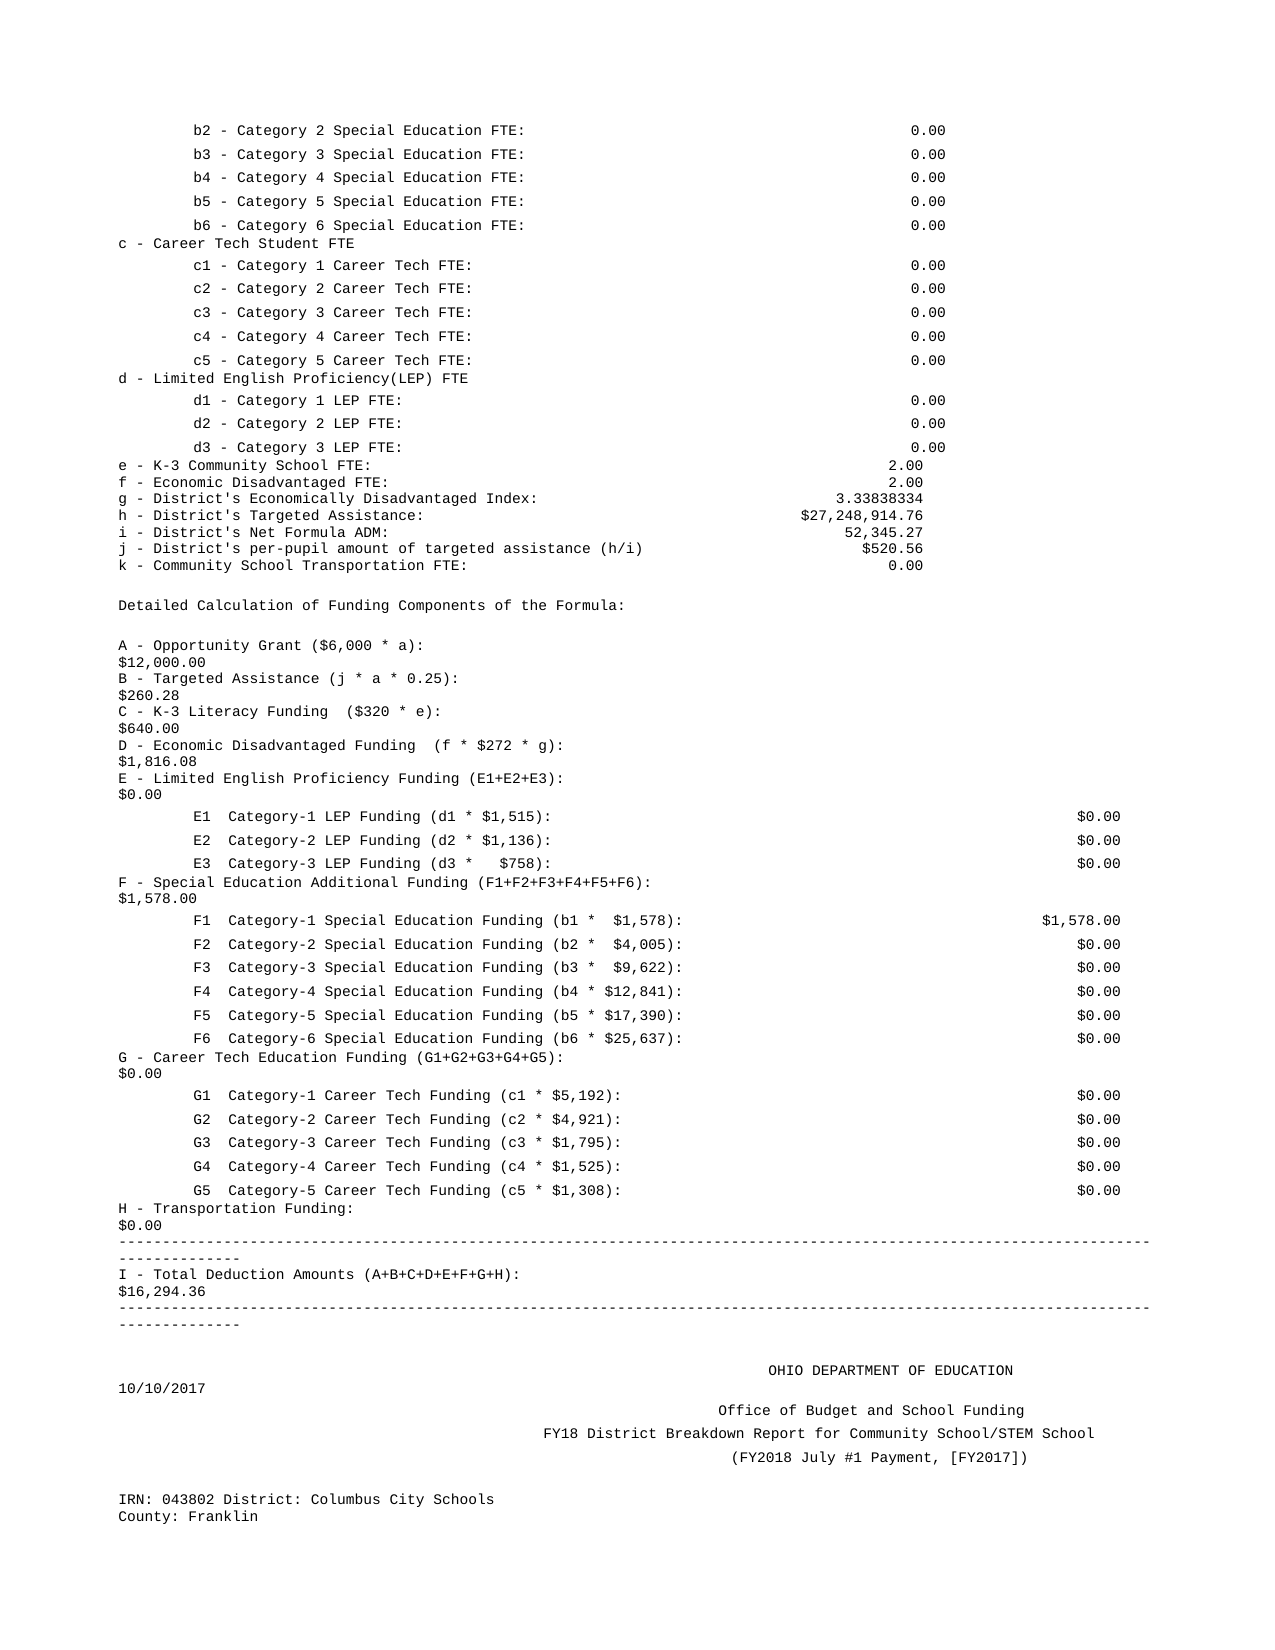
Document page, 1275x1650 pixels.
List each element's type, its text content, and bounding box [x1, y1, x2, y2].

text c - Career Tech Student FTE [118, 236, 1157, 253]
text c3 - Category 3 Career Tech FTE: 0.00 [118, 300, 1157, 324]
text b2 - Category 2 Special Education FTE: 0.00 [118, 118, 1157, 142]
text D - Economic Disadvantaged Funding (f * $272 * g): $1,816.08 [118, 738, 1157, 771]
text b4 - Category 4 Special Education FTE: 0.00 [118, 165, 1157, 189]
text F6 Category-6 Special Education Funding (b6 * $25,637): $0.00 [118, 1026, 1157, 1050]
text OHIO DEPARTMENT OF EDUCATION 10/10/2017 [118, 1357, 1157, 1398]
text G5 Category-5 Career Tech Funding (c5 * $1,308): $0.00 [118, 1178, 1157, 1201]
text Detailed Calculation of Funding Components of the Formula: [118, 598, 1157, 615]
text F3 Category-3 Special Education Funding (b3 * $9,622): $0.00 [118, 955, 1157, 979]
text b5 - Category 5 Special Education FTE: 0.00 [118, 189, 1157, 213]
text E - Limited English Proficiency Funding (E1+E2+E3): $0.00 [118, 771, 1157, 804]
text f - Economic Disadvantaged FTE: 2.00 [118, 475, 1157, 492]
text E2 Category-2 LEP Funding (d2 * $1,136): $0.00 [118, 828, 1157, 851]
text FY18 District Breakdown Report for Community School/STEM School [118, 1421, 1157, 1445]
text F2 Category-2 Special Education Funding (b2 * $4,005): $0.00 [118, 932, 1157, 955]
text A - Opportunity Grant ($6,000 * a): $12,000.00 [118, 638, 1157, 672]
text F4 Category-4 Special Education Funding (b4 * $12,841): $0.00 [118, 979, 1157, 1003]
text c4 - Category 4 Career Tech FTE: 0.00 [118, 324, 1157, 347]
text c1 - Category 1 Career Tech FTE: 0.00 [118, 253, 1157, 277]
text F1 Category-1 Special Education Funding (b1 * $1,578): $1,578.00 [118, 908, 1157, 932]
text ------------------------------------------------------------------------------------------------------------------------------------ [118, 1234, 1157, 1268]
text G4 Category-4 Career Tech Funding (c4 * $1,525): $0.00 [118, 1154, 1157, 1178]
text F - Special Education Additional Funding (F1+F2+F3+F4+F5+F6): $1,578.00 [118, 875, 1157, 908]
text d3 - Category 3 LEP FTE: 0.00 [118, 435, 1157, 459]
text C - K-3 Literacy Funding ($320 * e): $640.00 [118, 705, 1157, 738]
text G - Career Tech Education Funding (G1+G2+G3+G4+G5): $0.00 [118, 1050, 1157, 1083]
text h - District's Targeted Assistance: $27,248,914.76 [118, 508, 1157, 525]
text G3 Category-3 Career Tech Funding (c3 * $1,795): $0.00 [118, 1130, 1157, 1154]
text I - Total Deduction Amounts (A+B+C+D+E+F+G+H): $16,294.36 [118, 1268, 1157, 1301]
text B - Targeted Assistance (j * a * 0.25): $260.28 [118, 672, 1157, 705]
text d2 - Category 2 LEP FTE: 0.00 [118, 411, 1157, 435]
text k - Community School Transportation FTE: 0.00 [118, 558, 1157, 574]
text c2 - Category 2 Career Tech FTE: 0.00 [118, 277, 1157, 300]
text H - Transportation Funding: $0.00 [118, 1201, 1157, 1234]
text ------------------------------------------------------------------------------------------------------------------------------------ [118, 1301, 1157, 1334]
text E1 Category-1 LEP Funding (d1 * $1,515): $0.00 [118, 804, 1157, 828]
text F5 Category-5 Special Education Funding (b5 * $17,390): $0.00 [118, 1003, 1157, 1026]
text IRN: 043802 District: Columbus City Schools County: Franklin [118, 1492, 1157, 1525]
text d - Limited English Proficiency(LEP) FTE [118, 371, 1157, 388]
text Office of Budget and School Funding [118, 1398, 1157, 1421]
text G1 Category-1 Career Tech Funding (c1 * $5,192): $0.00 [118, 1083, 1157, 1107]
text b3 - Category 3 Special Education FTE: 0.00 [118, 142, 1157, 165]
text e - K-3 Community School FTE: 2.00 [118, 459, 1157, 475]
text c5 - Category 5 Career Tech FTE: 0.00 [118, 347, 1157, 371]
text d1 - Category 1 LEP FTE: 0.00 [118, 388, 1157, 411]
text b6 - Category 6 Special Education FTE: 0.00 [118, 213, 1157, 236]
text i - District's Net Formula ADM: 52,345.27 [118, 525, 1157, 541]
text G2 Category-2 Career Tech Funding (c2 * $4,921): $0.00 [118, 1107, 1157, 1130]
text E3 Category-3 LEP Funding (d3 * $758): $0.00 [118, 851, 1157, 875]
text j - District's per-pupil amount of targeted assistance (h/i) $520.56 [118, 541, 1157, 558]
text g - District's Economically Disadvantaged Index: 3.33838334 [118, 492, 1157, 508]
text (FY2018 July #1 Payment, [FY2017]) [118, 1445, 1157, 1469]
